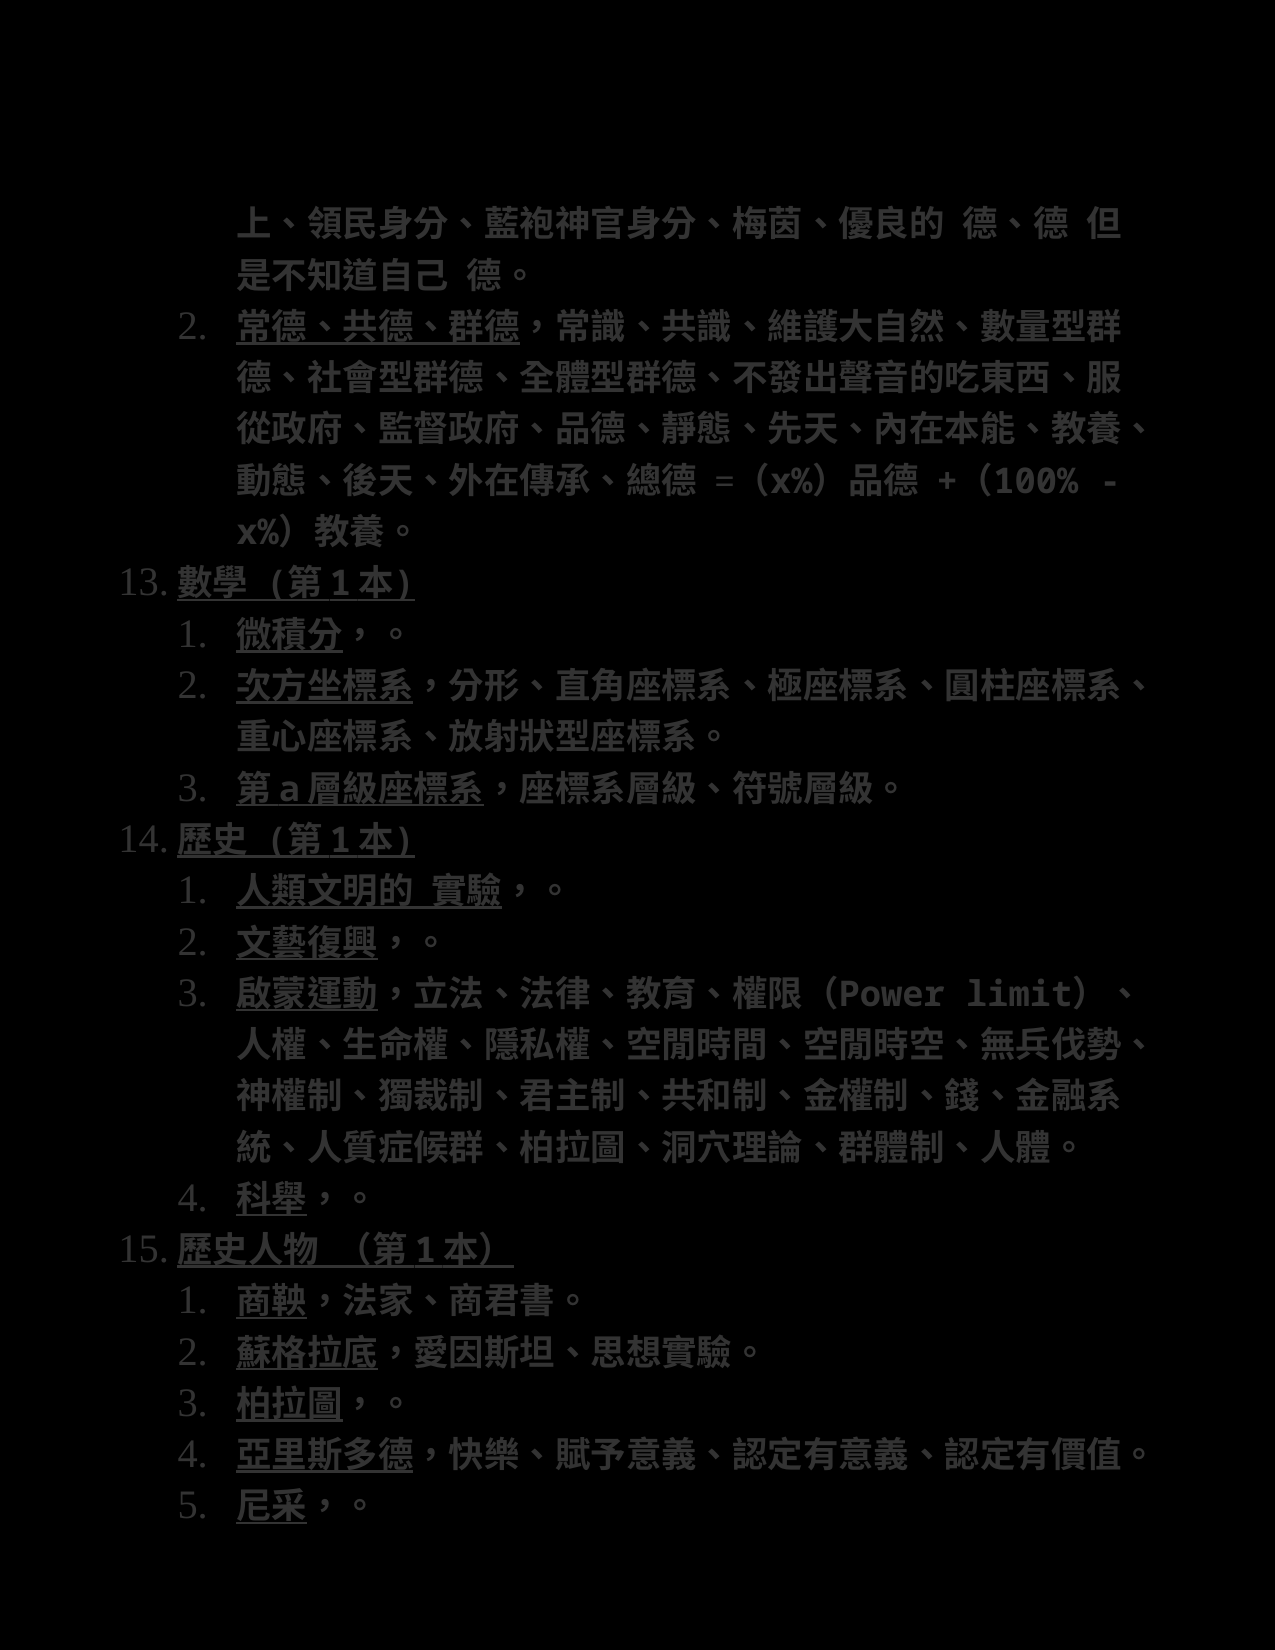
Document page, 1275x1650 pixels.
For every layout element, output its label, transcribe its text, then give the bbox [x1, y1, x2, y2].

list 商鞅，法家、商君書。 [177, 1273, 1157, 1324]
list 人類文明的 實驗，。 [177, 863, 1157, 914]
list 柏拉圖，。 [177, 1375, 1157, 1427]
list 文藝復興，。 [177, 914, 1157, 965]
list 歷史 (第1本) [118, 811, 1157, 863]
list 蘇格拉底，愛因斯坦、思想實驗。 [177, 1324, 1157, 1375]
list 數學 (第1本) [118, 555, 1157, 606]
list 啟蒙運動，立法、法律、教育、權限（Power limit）、人權、生命權、隱私權、空閒時間、空閒時空、無兵伐勢、神權制、獨裁制、君主制、共和制、金權制、錢、金融系統、人質症候群、柏拉圖、洞穴理論、群體制、人體。 [177, 965, 1157, 1170]
list 歷史人物 （第1本） [118, 1221, 1157, 1273]
list 微積分，。 [177, 606, 1157, 657]
list 科舉，。 [177, 1170, 1157, 1221]
list 次方坐標系，分形、直角座標系、極座標系、圓柱座標系、重心座標系、放射狀型座標系。 [177, 657, 1157, 760]
list 上、領民身分、藍袍神官身分、梅茵、優良的 德、德 但是不知道自己 德。 [177, 196, 1157, 298]
list 尼采，。 [177, 1478, 1157, 1529]
list 第a層級座標系，座標系層級、符號層級。 [177, 760, 1157, 811]
list 常德、共德、群德，常識、共識、維護大自然、數量型群德、社會型群德、全體型群德、不發出聲音的吃東西、服從政府、監督政府、品德、靜態、先天、內在本能、教養、動態、後天、外在傳承、總德 =（x%）品德 +（100% - x%）教養。 [177, 298, 1157, 555]
list 亞里斯多德，快樂、賦予意義、認定有意義、認定有價值。 [177, 1427, 1157, 1478]
